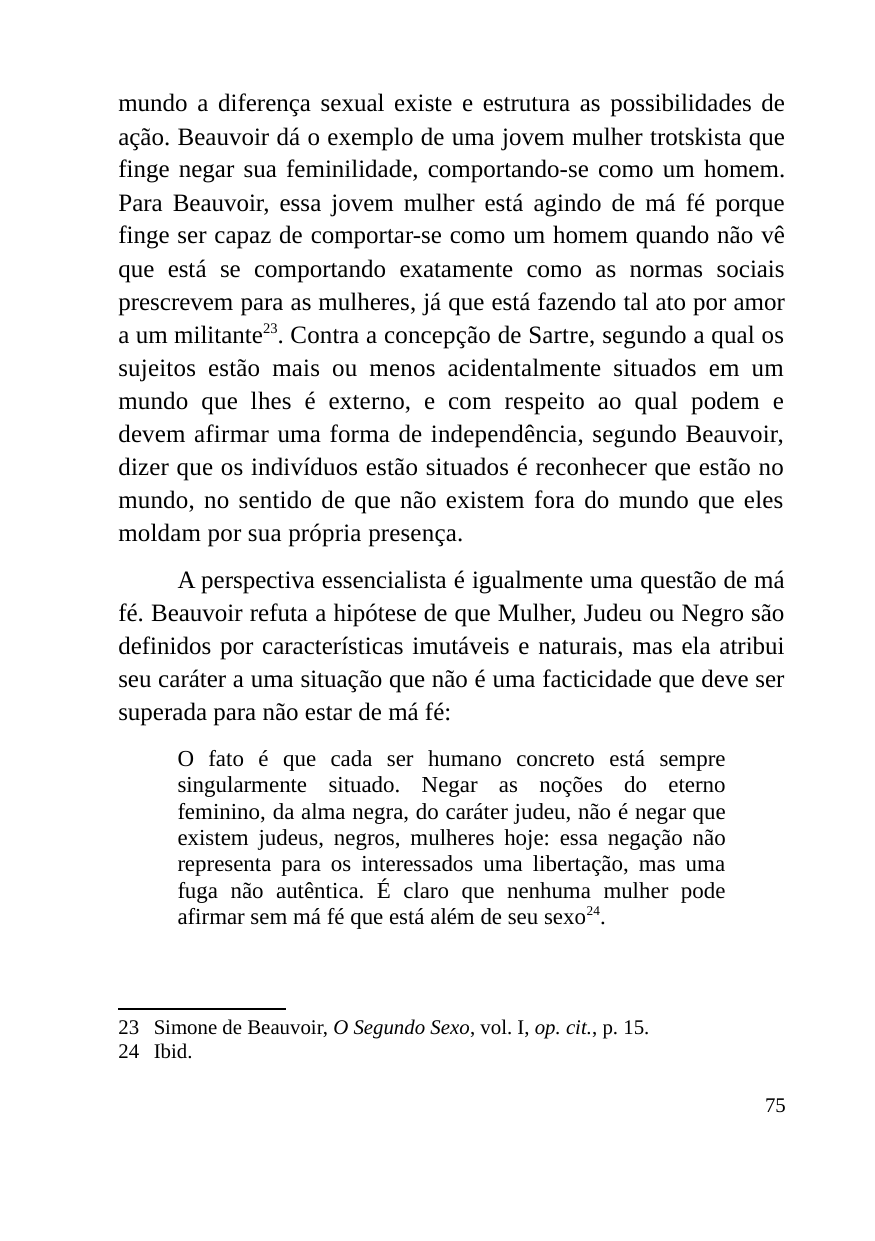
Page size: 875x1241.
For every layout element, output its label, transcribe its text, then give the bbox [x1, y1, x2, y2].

text O fato é que cada ser humano concreto está sempre singularmente situado. Negar as noções do eterno feminino, da alma negra, do caráter judeu, não é negar que existem judeus, negros, mulheres hoje: essa negação não representa para os interessados uma libertação, mas uma fuga não autêntica. É claro que nenhuma mulher pode afirmar sem má fé que está além de seu sexo. [177, 745, 726, 929]
text mundo a diferença sexual existe e estrutura as possibilidades de ação. Beauvoir dá o exemplo de uma jovem mulher trotskista que finge negar sua feminilidade, comportando-se como um homem. Para Beauvoir, essa jovem mulher está agindo de má fé porque finge ser capaz de comportar-se como um homem quando não vê que está se comportando exatamente como as normas sociais prescrevem para as mulheres, já que está fazendo tal ato por amor a um militante. Contra a concepção de Sartre, segundo a qual os sujeitos estão mais ou menos acidentalmente situados em um mundo que lhes é externo, e com respeito ao qual podem e devem afirmar uma forma de independência, segundo Beauvoir, dizer que os indivíduos estão situados é reconhecer que estão no mundo, no sentido de que não existem fora do mundo que eles moldam por sua própria presença. [118, 88, 786, 547]
text A perspectiva essencialista é igualmente uma questão de má fé. Beauvoir refuta a hipótese de que Mulher, Judeu ou Negro são definidos por características imutáveis e naturais, mas ela atribui seu caráter a uma situação que não é uma facticidade que deve ser superada para não estar de má fé: [118, 565, 786, 726]
text Ibid. [118, 1039, 786, 1063]
text Simone de Beauvoir, O Segundo Sexo, vol. I, op. cit., p. 15. [118, 1015, 786, 1039]
